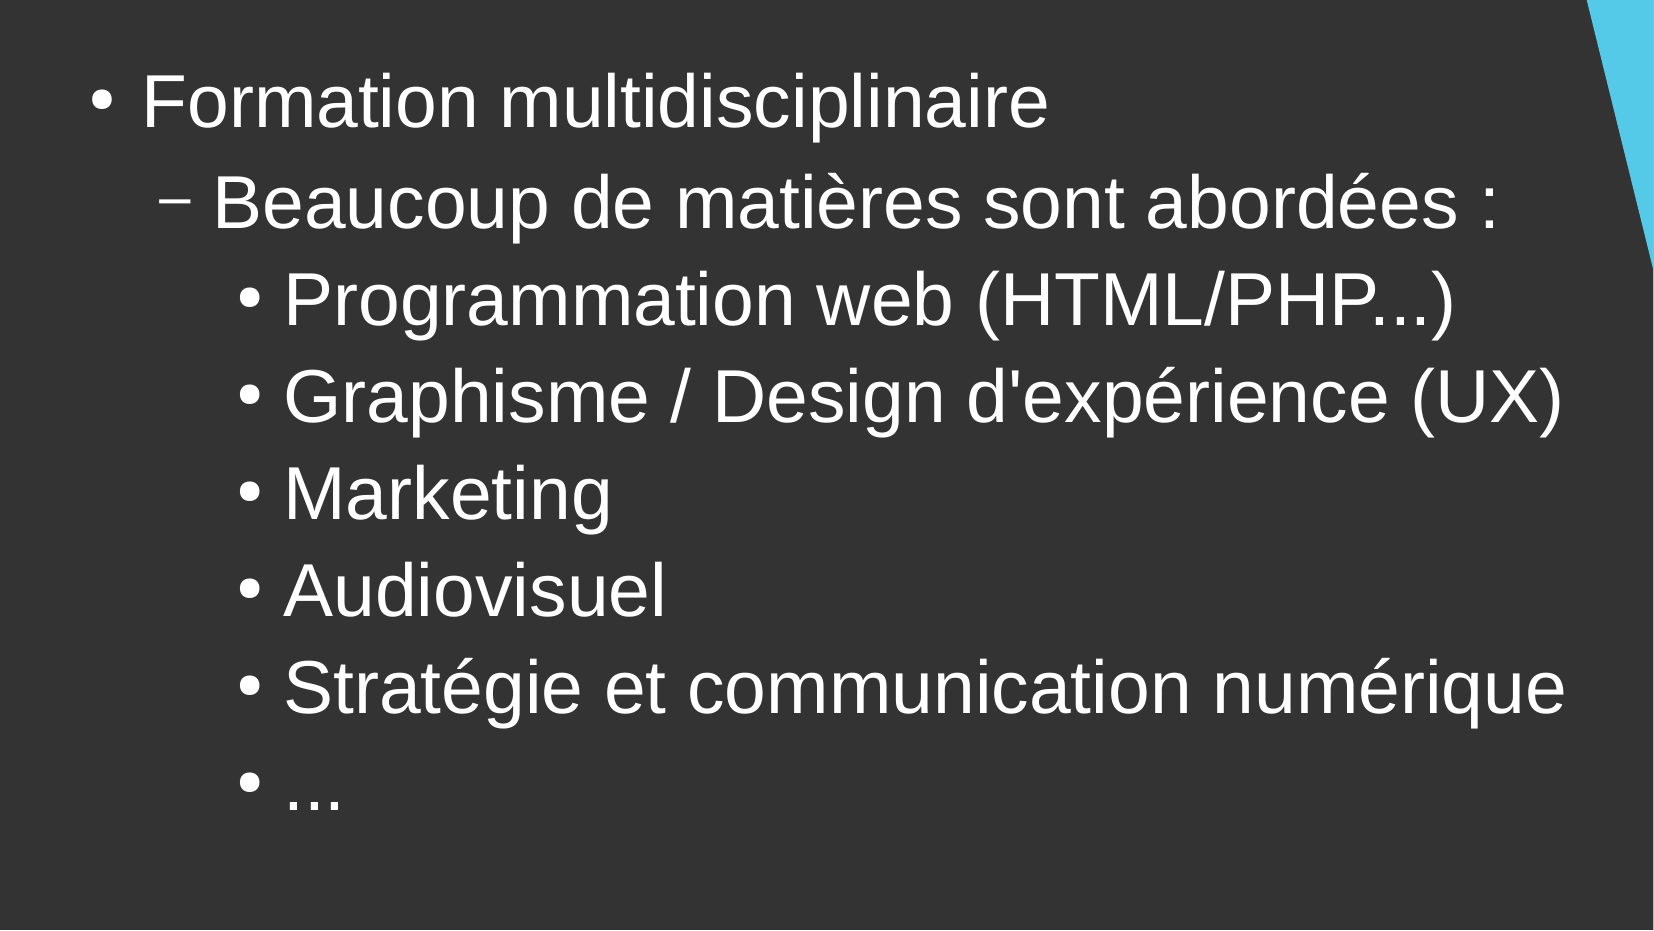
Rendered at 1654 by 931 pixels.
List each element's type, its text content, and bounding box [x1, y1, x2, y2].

text_box [1586, 0, 1654, 273]
list Formation multidisciplinaire Beaucoup de matières sont abordées : Programmation web (HTML/PHP...) Graphisme / Design d'expérience (UX) Marketing Audiovisuel Stratégie et communication numérique ... [70, 59, 1595, 851]
